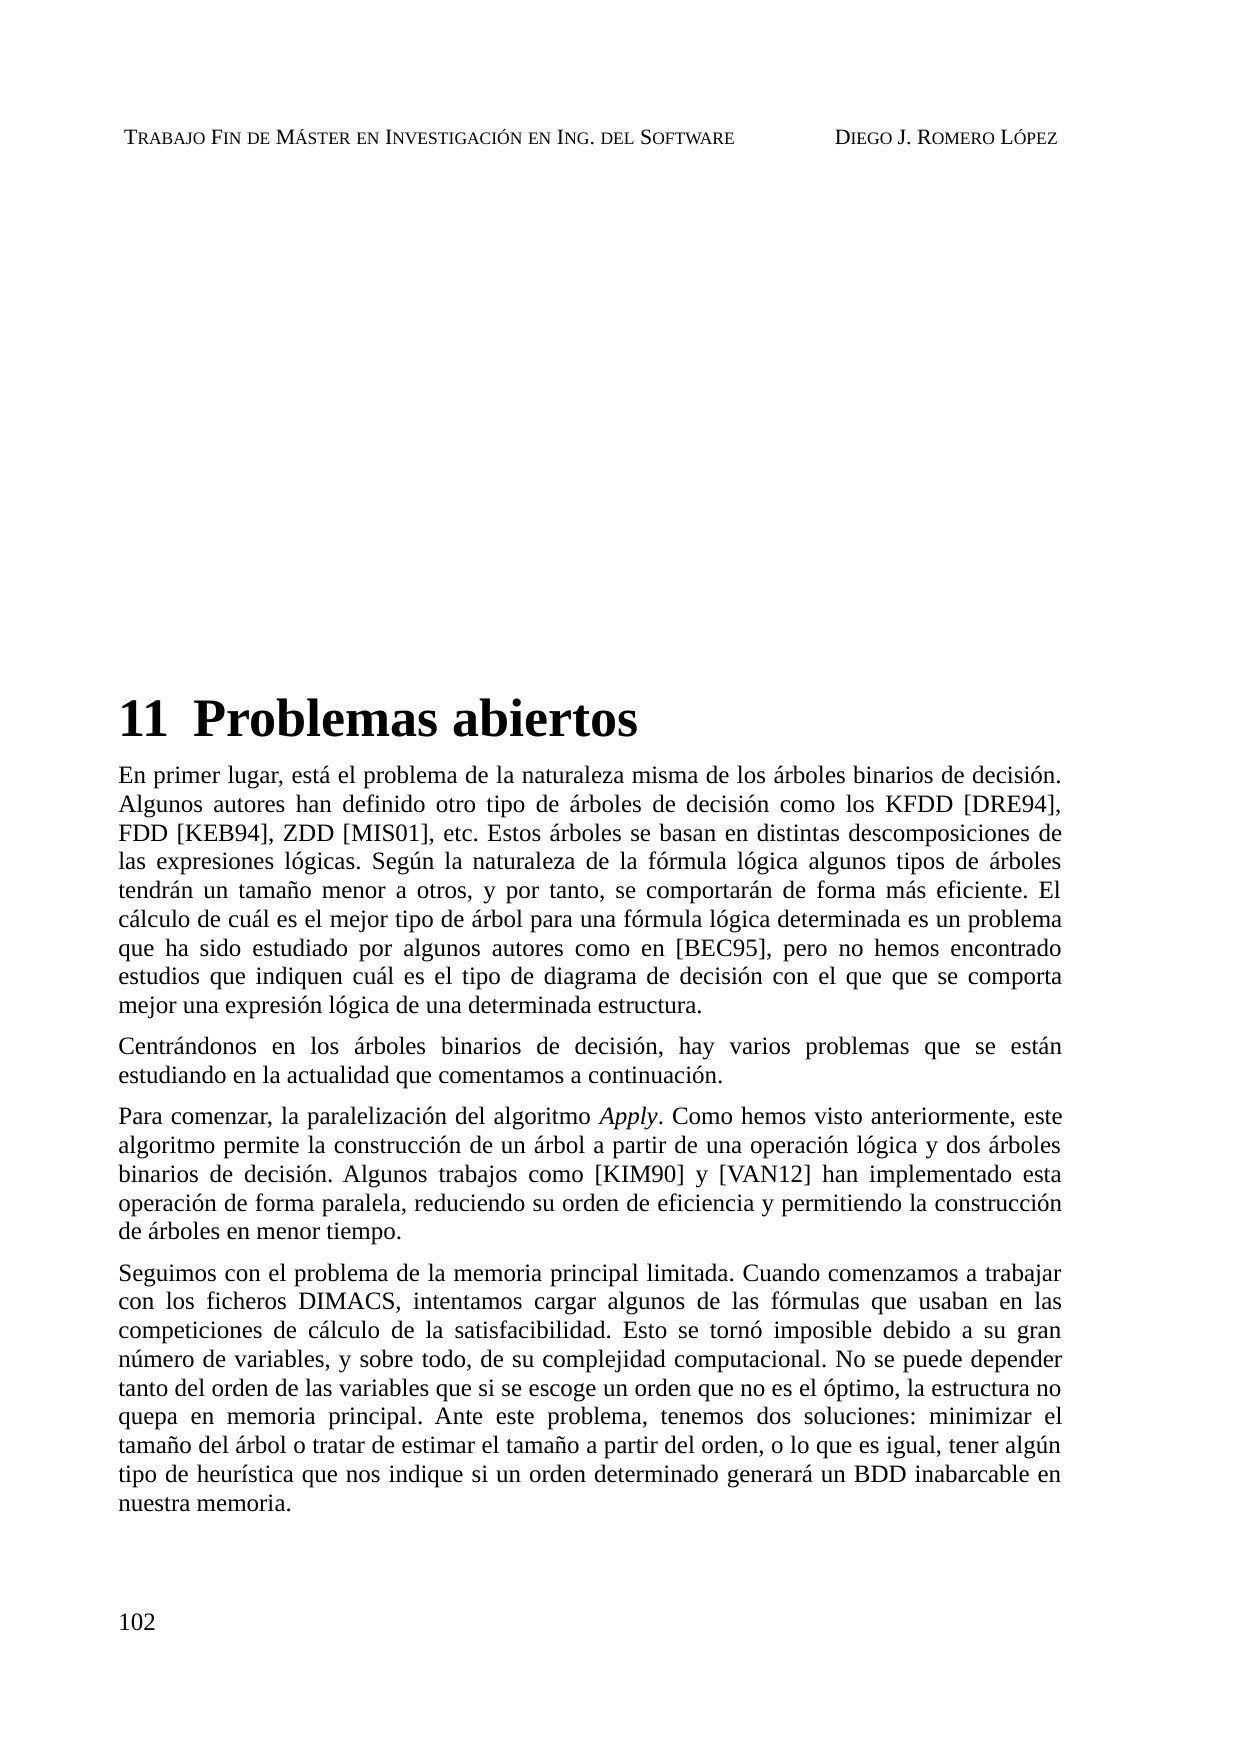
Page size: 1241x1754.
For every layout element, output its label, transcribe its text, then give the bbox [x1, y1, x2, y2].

text Centrándonos en los árboles binarios de decisión, hay varios problemas que se están estudiando en la actualidad que comentamos a continuación. [118, 1031, 1063, 1089]
text Para comenzar, la paralelización del algoritmo Apply. Como hemos visto anteriormente, este algoritmo permite la construcción de un árbol a partir de una operación lógica y dos árboles binarios de decisión. Algunos trabajos como [KIM90] y [VAN12] han implementado esta operación de forma paralela, reduciendo su orden de eficiencia y permitiendo la construcción de árboles en menor tiempo. [118, 1101, 1063, 1245]
text Seguimos con el problema de la memoria principal limitada. Cuando comenzamos a trabajar con los ficheros DIMACS, intentamos cargar algunos de las fórmulas que usaban en las competiciones de cálculo de la satisfacibilidad. Esto se tornó imposible debido a su gran número de variables, y sobre todo, de su complejidad computacional. No se puede depender tanto del orden de las variables que si se escoge un orden que no es el óptimo, la estructura no quepa en memoria principal. Ante este problema, tenemos dos soluciones: minimizar el tamaño del árbol o tratar de estimar el tamaño a partir del orden, o lo que es igual, tener algún tipo de heurística que nos indique si un orden determinado generará un BDD inabarcable en nuestra memoria. [118, 1258, 1063, 1516]
subtitle Problemas abiertos [118, 685, 1063, 748]
text En primer lugar, está el problema de la naturaleza misma de los árboles binarios de decisión. Algunos autores han definido otro tipo de árboles de decisión como los KFDD [DRE94], FDD [KEB94], ZDD [MIS01], etc. Estos árboles se basan en distintas descomposiciones de las expresiones lógicas. Según la naturaleza de la fórmula lógica algunos tipos de árboles tendrán un tamaño menor a otros, y por tanto, se comportarán de forma más eficiente. El cálculo de cuál es el mejor tipo de árbol para una fórmula lógica determinada es un problema que ha sido estudiado por algunos autores como en [BEC95], pero no hemos encontrado estudios que indiquen cuál es el tipo de diagrama de decisión con el que que se comporta mejor una expresión lógica de una determinada estructura. [118, 760, 1063, 1019]
